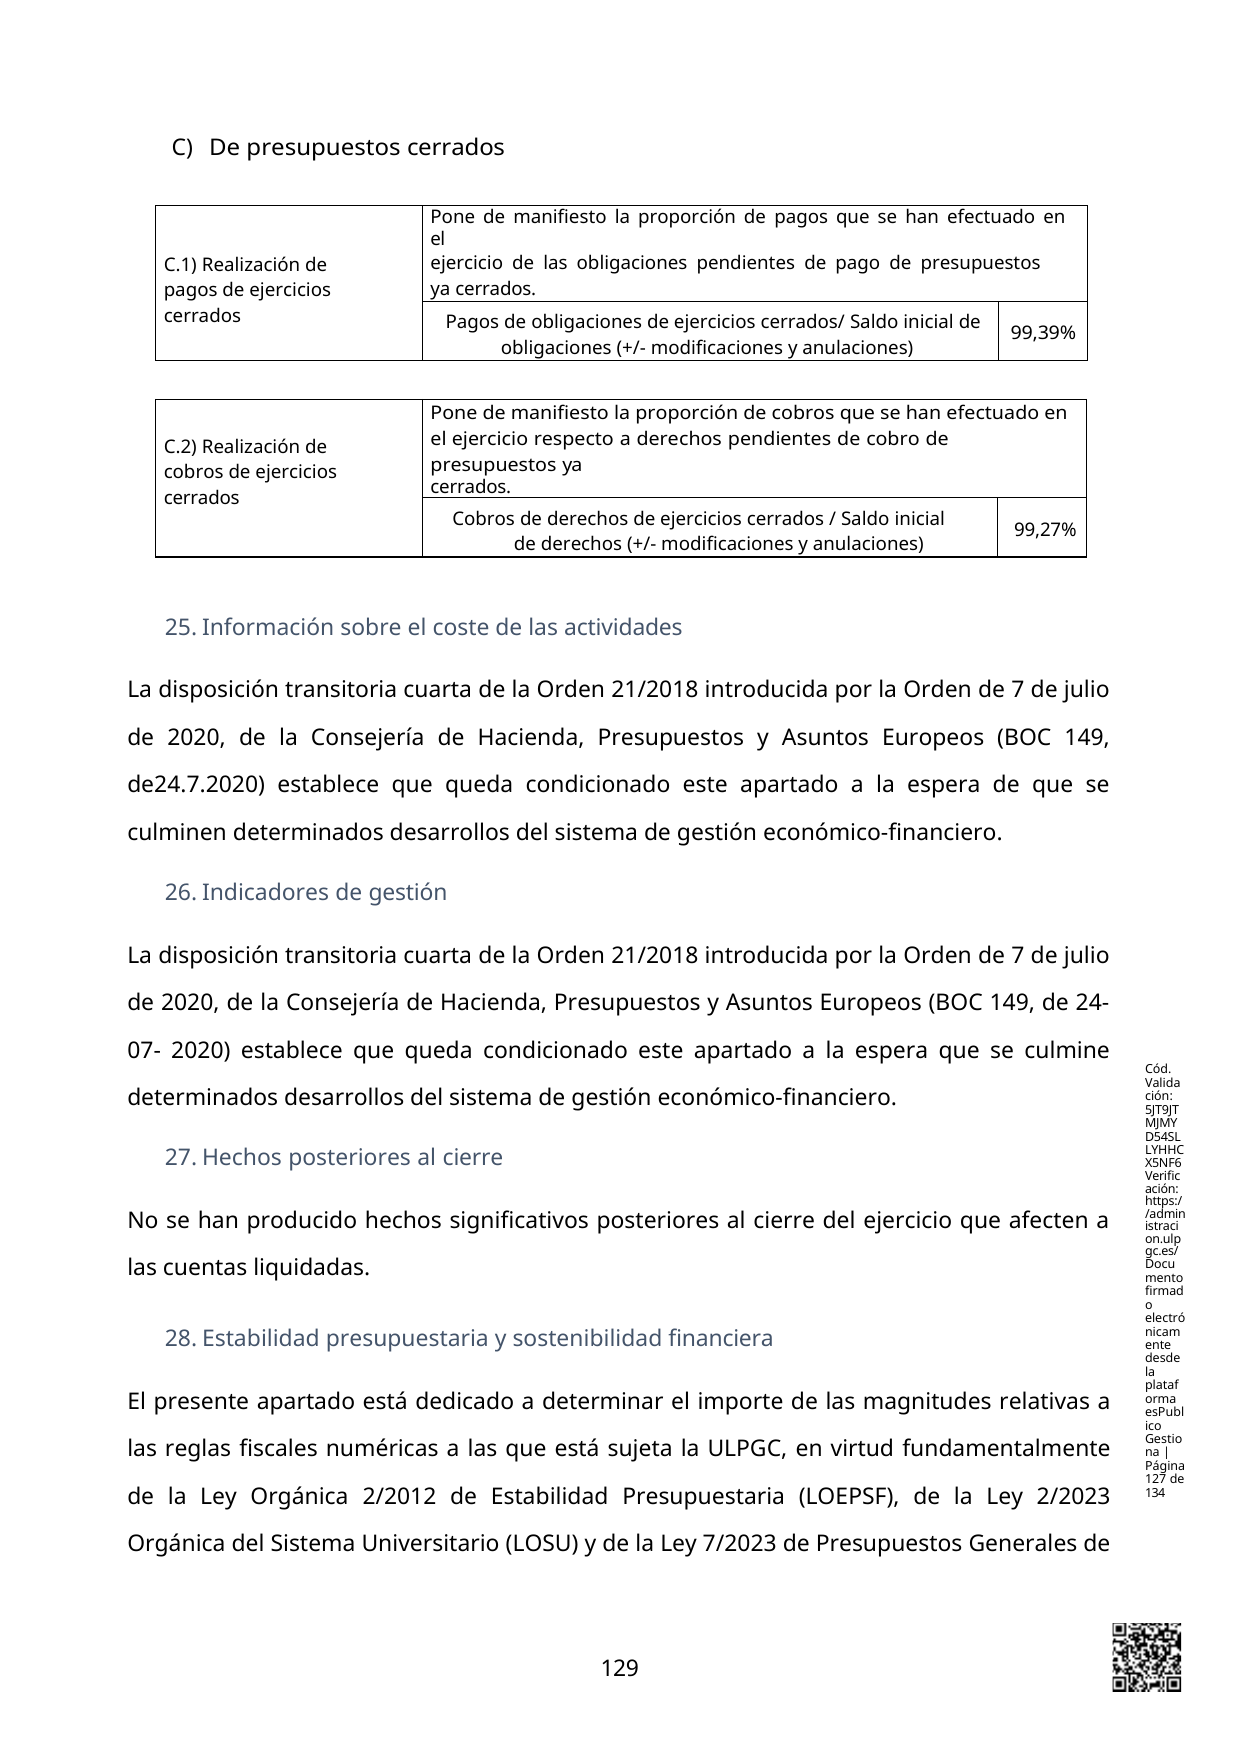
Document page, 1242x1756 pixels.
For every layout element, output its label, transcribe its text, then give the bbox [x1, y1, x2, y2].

table_cell 99,27% [998, 498, 1086, 556]
table_header C.1) Realización de pagos de ejercicios cerrados [156, 206, 422, 360]
table_cell Cobros de derechos de ejercicios cerrados / Saldo inicial de derechos (+/- modificaciones y anulaciones) [423, 498, 997, 556]
list Hechos posteriores al cierre [164, 1141, 1143, 1172]
list De presupuestos cerrados [171, 131, 1153, 162]
table_cell Pagos de obligaciones de ejercicios cerrados/ Saldo inicial de obligaciones (+/- modificaciones y anulaciones) [423, 302, 998, 360]
list [1143, 1061, 1186, 1613]
list Cód. Validación: 5JT9JTMJMYD54SLLYHHCX5NF6 [1145, 1063, 1186, 1171]
table_cell 99,39% [999, 302, 1087, 360]
list Estabilidad presupuestaria y sostenibilidad financiera [164, 1322, 1143, 1353]
text La disposición transitoria cuarta de la Orden 21/2018 introducida por la Orden de 7 de julio de 2020, de la Consejería de Hacienda, Presupuestos y Asuntos Europeos (BOC 149, de24.7.2020) establece que queda condicionado este apartado a la espera de que se culminen determinados desarrollos del sistema de gestión económico-financiero. [127, 673, 1111, 847]
text No se han producido hechos significativos posteriores al cierre del ejercicio que afecten a las cuentas liquidadas. [127, 1203, 1111, 1282]
table_header Pone de manifiesto la proporción de pagos que se han efectuado en el ejercicio de las obligaciones pendientes de pago de presupuestos ya cerrados. [423, 206, 1087, 301]
text La disposición transitoria cuarta de la Orden 21/2018 introducida por la Orden de 7 de julio de 2020, de la Consejería de Hacienda, Presupuestos y Asuntos Europeos (BOC 149, de 24-07- 2020) establece que queda condicionado este apartado a la espera que se culmine determinados desarrollos del sistema de gestión económico-financiero. [127, 938, 1111, 1112]
list Indicadores de gestión [164, 876, 1153, 907]
table_header Pone de manifiesto la proporción de cobros que se han efectuado en el ejercicio respecto a derechos pendientes de cobro de presupuestos ya cerrados. [423, 400, 1086, 497]
list Verificación: https://administracion.ulpgc.es/ [1145, 1171, 1186, 1258]
text El presente apartado está dedicado a determinar el importe de las magnitudes relativas a las reglas fiscales numéricas a las que está sujeta la ULPGC, en virtud fundamentalmente de la Ley Orgánica 2/2012 de Estabilidad Presupuestaria (LOEPSF), de la Ley 2/2023 Orgánica del Sistema Universitario (LOSU) y de la Ley 7/2023 de Presupuestos Generales de [127, 1385, 1111, 1559]
list Documento firmado electrónicamente desde la plataforma esPublico Gestiona | Página 127 de 134 [1145, 1258, 1186, 1500]
table_header C.2) Realización de cobros de ejercicios cerrados [156, 400, 422, 556]
list Información sobre el coste de las actividades [164, 611, 1153, 642]
